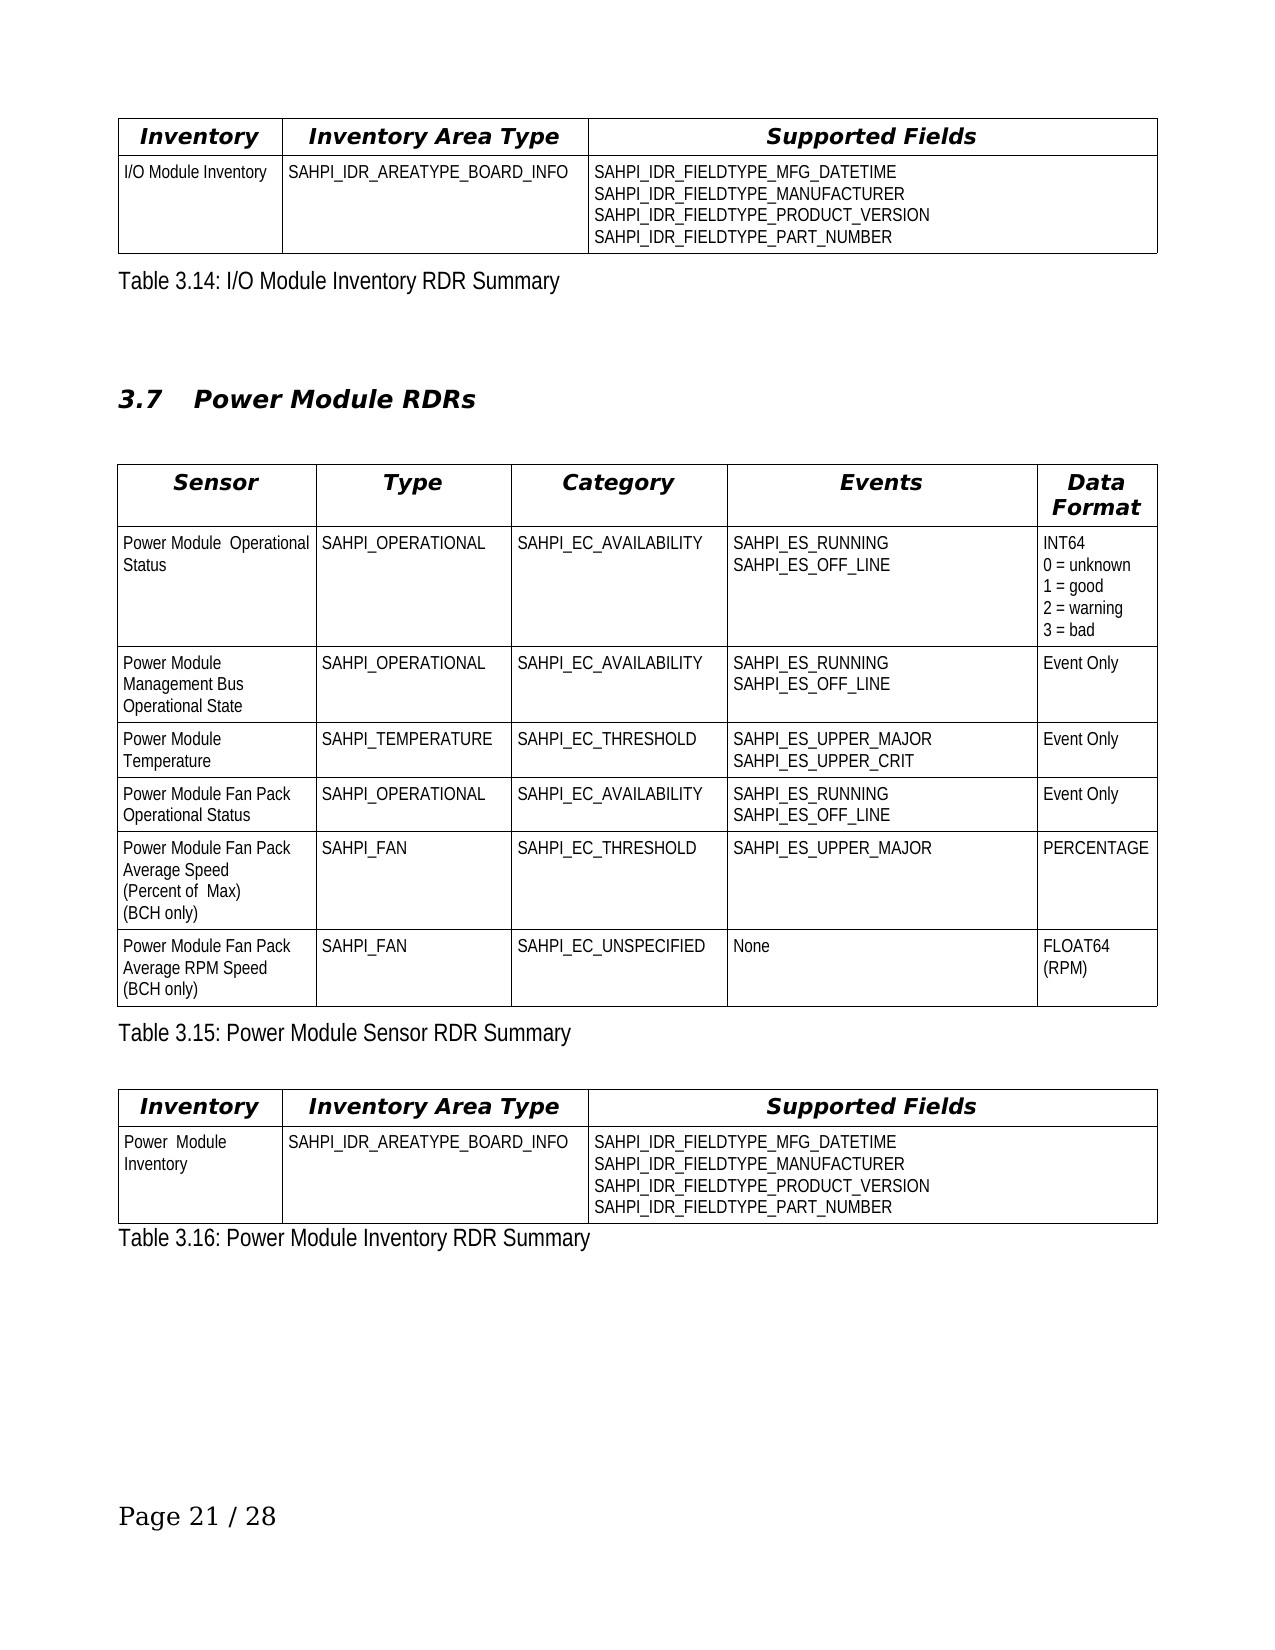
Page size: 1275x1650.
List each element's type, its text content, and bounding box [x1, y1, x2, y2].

table_cell SAHPI_ES_RUNNING SAHPI_ES_OFF_LINE [728, 527, 1037, 646]
table_cell FLOAT64 (RPM) [1038, 930, 1157, 1006]
table_cell SAHPI_EC_AVAILABILITY [512, 778, 727, 831]
table_header Inventory Area Type [283, 1090, 588, 1126]
table_cell SAHPI_TEMPERATURE [317, 723, 511, 777]
table_cell SAHPI_EC_THRESHOLD [512, 723, 727, 777]
table_header Inventory [119, 1090, 282, 1126]
table_cell Power Module Management Bus Operational State [118, 647, 316, 722]
table_header Inventory [119, 119, 282, 155]
table_header Events [728, 465, 1037, 526]
table_cell I/O Module Inventory [119, 156, 282, 253]
text Table 3.15: Power Module Sensor RDR Summary [118, 1018, 1157, 1047]
table_cell SAHPI_OPERATIONAL [317, 647, 511, 722]
table_cell SAHPI_EC_AVAILABILITY [512, 647, 727, 722]
table_cell Event Only [1038, 778, 1157, 831]
table_header Category [512, 465, 727, 526]
table_cell SAHPI_ES_RUNNING SAHPI_ES_OFF_LINE [728, 778, 1037, 831]
table_cell SAHPI_ES_UPPER_MAJOR [728, 832, 1037, 929]
table_cell SAHPI_IDR_FIELDTYPE_MFG_DATETIME SAHPI_IDR_FIELDTYPE_MANUFACTURER SAHPI_IDR_FIELDTYPE_PRODUCT_VERSION SAHPI_IDR_FIELDTYPE_PART_NUMBER [589, 1127, 1157, 1223]
table_cell SAHPI_EC_THRESHOLD [512, 832, 727, 929]
table_header Supported Fields [589, 1090, 1157, 1126]
table_cell SAHPI_IDR_FIELDTYPE_MFG_DATETIME SAHPI_IDR_FIELDTYPE_MANUFACTURER SAHPI_IDR_FIELDTYPE_PRODUCT_VERSION SAHPI_IDR_FIELDTYPE_PART_NUMBER [589, 156, 1157, 253]
table_cell Power Module Operational Status [118, 527, 316, 646]
table_cell PERCENTAGE [1038, 832, 1157, 929]
subtitle Power Module RDRs [118, 385, 1157, 414]
table_cell SAHPI_EC_UNSPECIFIED [512, 930, 727, 1006]
text Table 3.16: Power Module Inventory RDR Summary [118, 1224, 1157, 1252]
table_header Data Format [1038, 465, 1157, 526]
table_header Inventory Area Type [283, 119, 588, 155]
table_cell SAHPI_EC_AVAILABILITY [512, 527, 727, 646]
table_cell INT64 0 = unknown 1 = good 2 = warning 3 = bad [1038, 527, 1157, 646]
table_header Type [317, 465, 511, 526]
table_cell Power Module Fan Pack Average Speed (Percent of Max) (BCH only) [118, 832, 316, 929]
table_cell SAHPI_ES_RUNNING SAHPI_ES_OFF_LINE [728, 647, 1037, 722]
table_cell None [728, 930, 1037, 1006]
table_cell Event Only [1038, 723, 1157, 777]
table_cell Power Module Temperature [118, 723, 316, 777]
table_header Supported Fields [589, 119, 1157, 155]
table_cell SAHPI_FAN [317, 832, 511, 929]
table_cell SAHPI_IDR_AREATYPE_BOARD_INFO [283, 156, 588, 253]
table_cell SAHPI_IDR_AREATYPE_BOARD_INFO [283, 1127, 588, 1223]
table_cell SAHPI_FAN [317, 930, 511, 1006]
table_cell Power Module Fan Pack Operational Status [118, 778, 316, 831]
table_cell SAHPI_ES_UPPER_MAJOR SAHPI_ES_UPPER_CRIT [728, 723, 1037, 777]
text Table 3.14: I/O Module Inventory RDR Summary [118, 266, 1157, 294]
table_cell SAHPI_OPERATIONAL [317, 778, 511, 831]
table_cell Event Only [1038, 647, 1157, 722]
table_cell Power Module Inventory [119, 1127, 282, 1223]
table_cell SAHPI_OPERATIONAL [317, 527, 511, 646]
table_header Sensor [118, 465, 316, 526]
table_cell Power Module Fan Pack Average RPM Speed (BCH only) [118, 930, 316, 1006]
